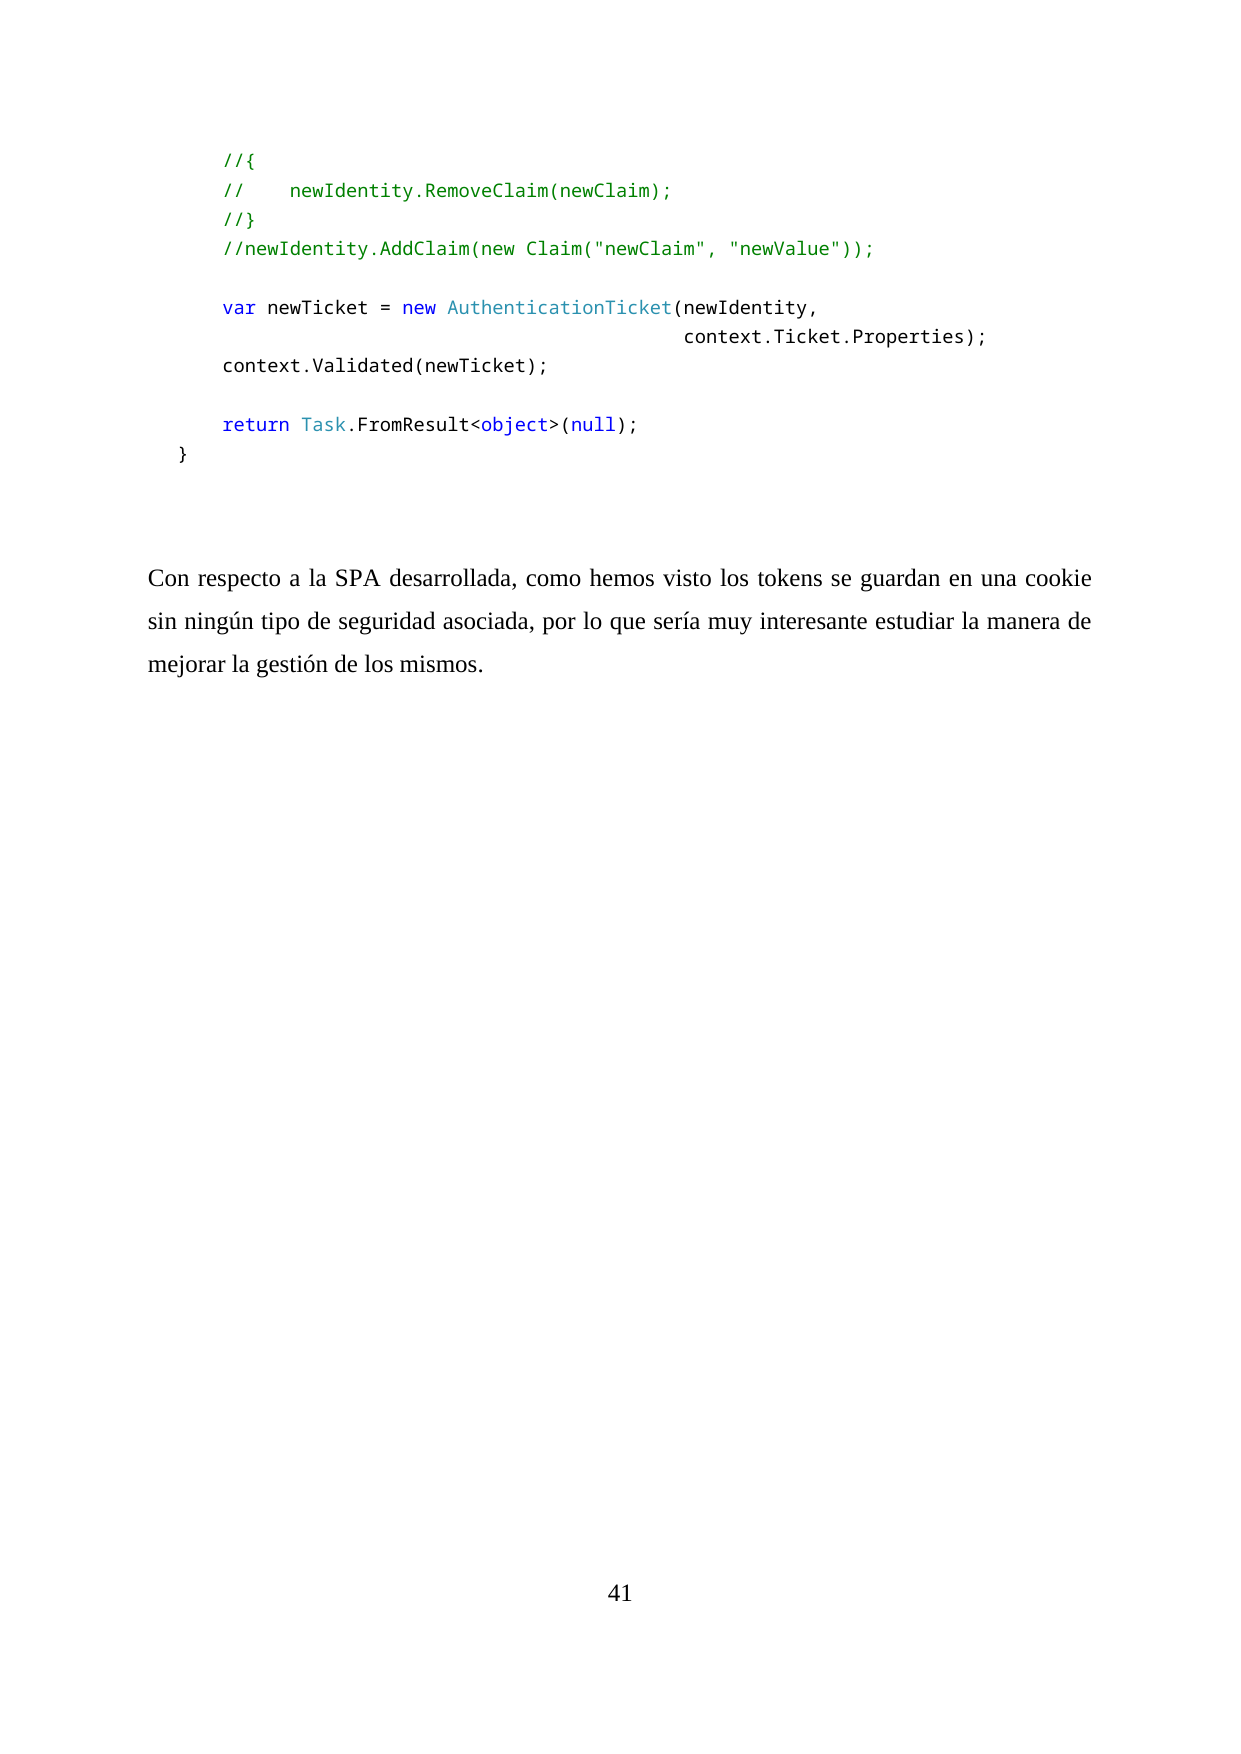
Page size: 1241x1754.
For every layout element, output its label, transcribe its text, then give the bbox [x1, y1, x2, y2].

text //newIdentity.AddClaim(new Claim("newClaim", "newValue")); [177, 235, 1093, 261]
text //} [177, 206, 1093, 232]
text // newIdentity.RemoveClaim(newClaim); [177, 177, 1093, 202]
text var newTicket = new AuthenticationTicket(newIdentity, [177, 294, 1093, 319]
text //{ [177, 148, 1093, 173]
text return Task.FromResult<object>(null); [177, 411, 1093, 437]
text } [177, 440, 1093, 466]
text Con respecto a la SPA desarrollada, como hemos visto los tokens se guardan en una cookie sin ningún tipo de seguridad asociada, por lo que sería muy interesante estudiar la manera de mejorar la gestión de los mismos. [148, 563, 1093, 678]
text context.Validated(newTicket); [177, 352, 1093, 378]
text context.Ticket.Properties); [177, 323, 1093, 349]
